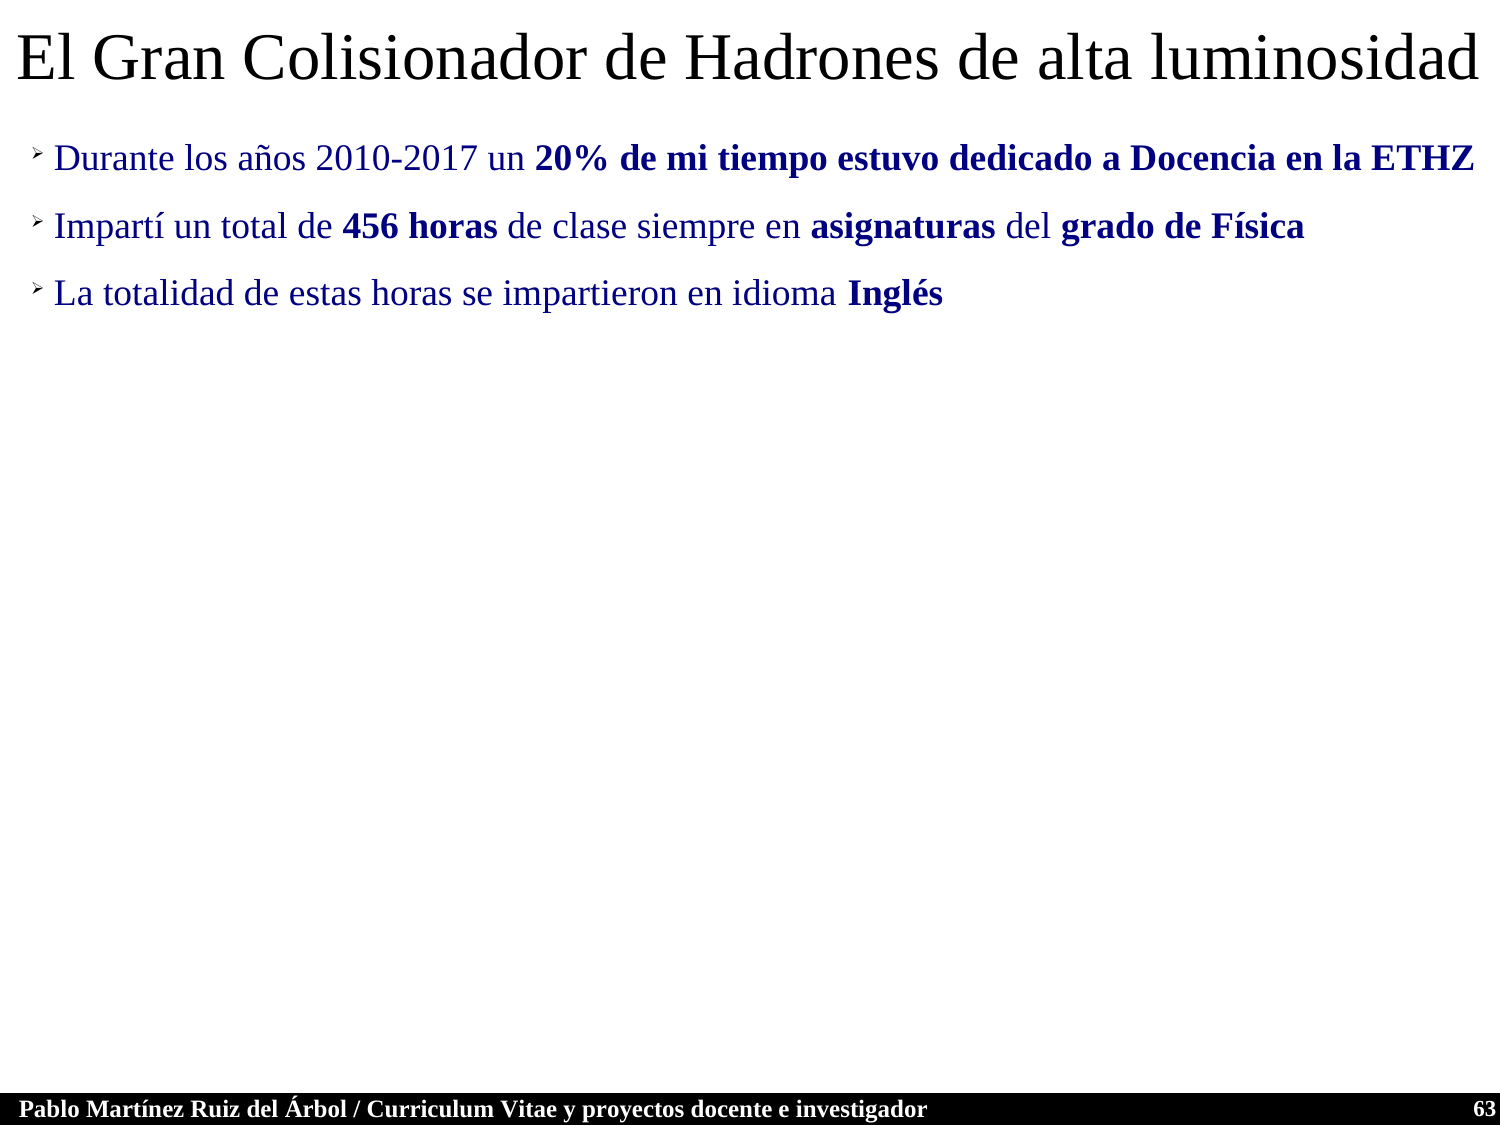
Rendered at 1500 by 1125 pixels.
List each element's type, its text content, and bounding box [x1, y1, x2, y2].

text_box Durante los años 2010-2017 un 20% de mi tiempo estuvo dedicado a Docencia en la ETHZ Impartí un total de 456 horas de clase siempre en asignaturas del grado de Física La totalidad de estas horas se impartieron en idioma Inglés [11, 98, 1500, 279]
text_box El Gran Colisionador de Hadrones de alta luminosidad [0, 3, 1500, 111]
